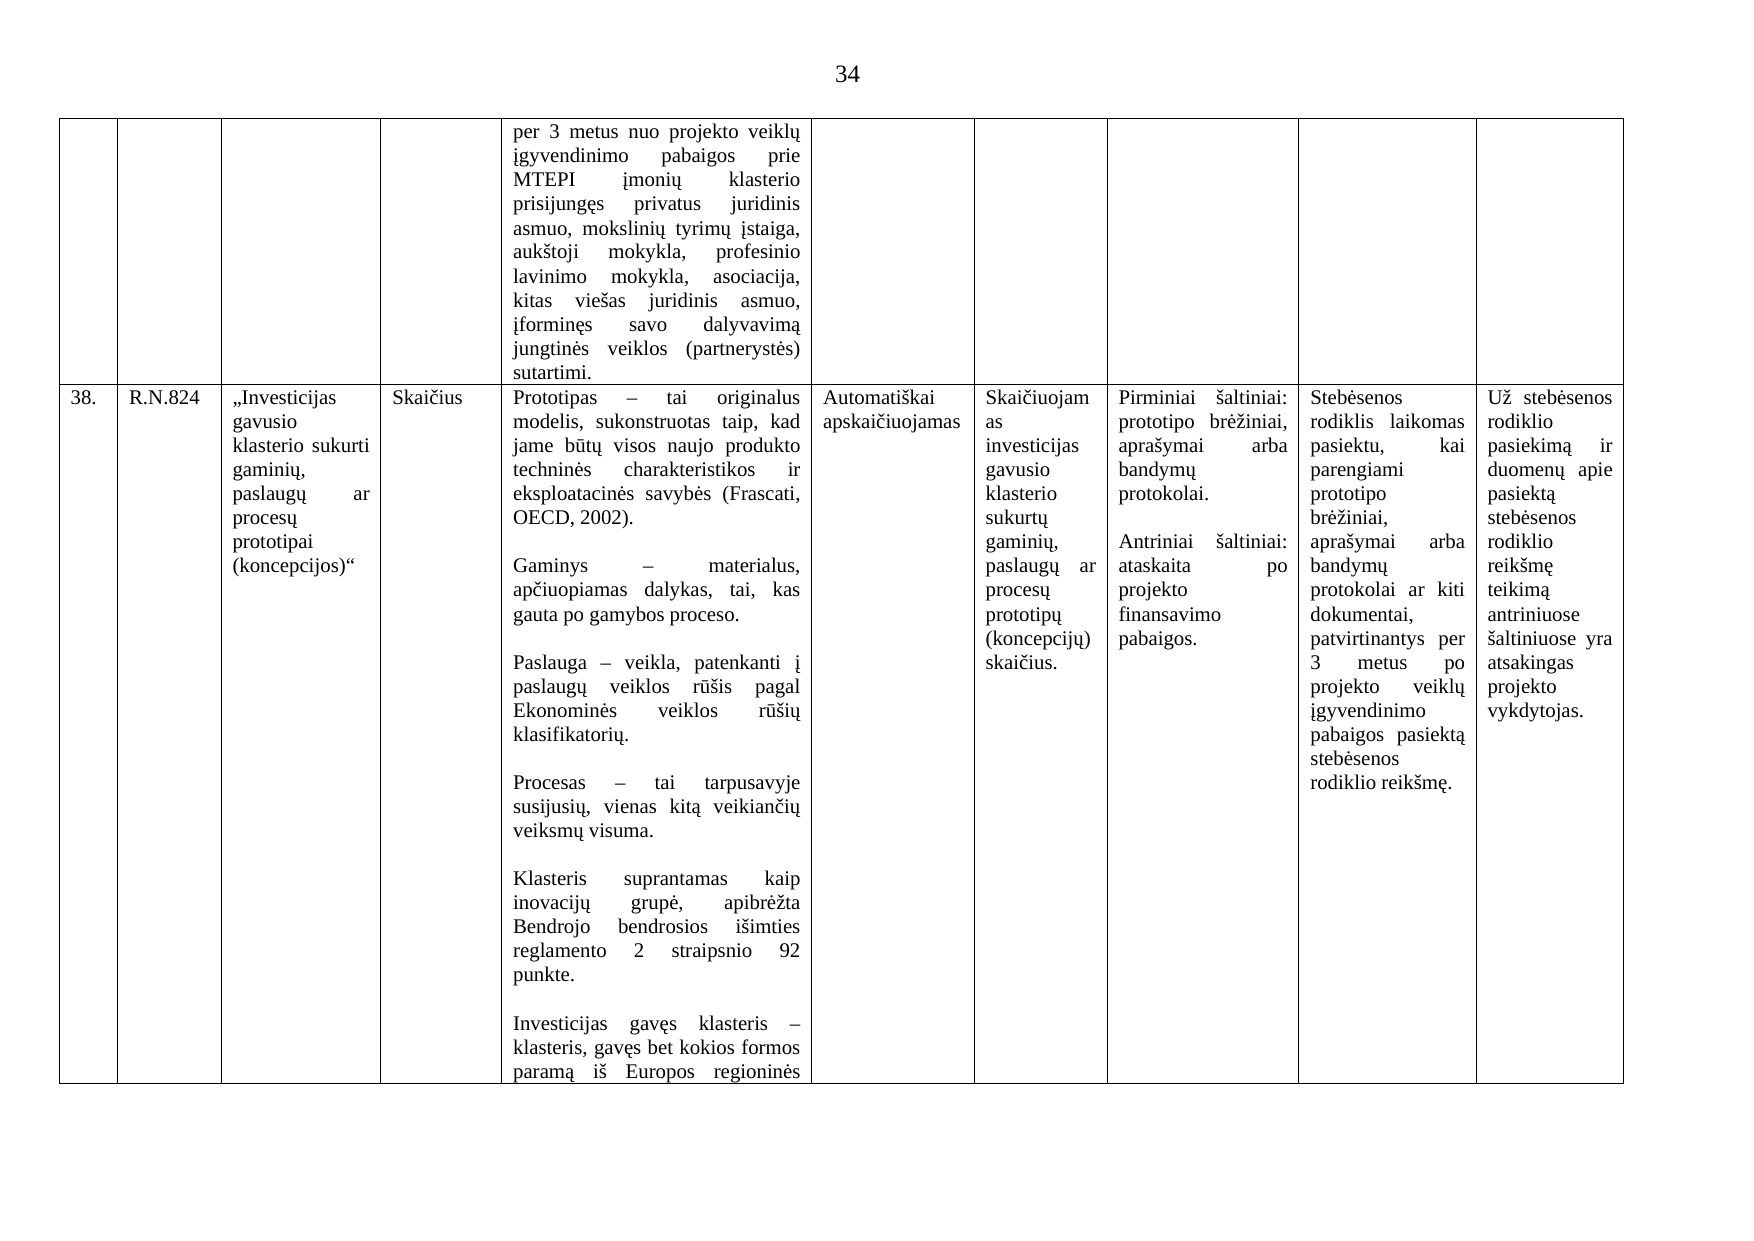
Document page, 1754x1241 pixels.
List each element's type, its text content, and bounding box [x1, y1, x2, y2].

table_cell [60, 119, 117, 384]
table_cell per 3 metus nuo projekto veiklų įgyvendinimo pabaigos prie MTEPI įmonių klasterio prisijungęs privatus juridinis asmuo, mokslinių tyrimų įstaiga, aukštoji mokykla, profesinio lavinimo mokykla, asociacija, kitas viešas juridinis asmuo, įforminęs savo dalyvavimą jungtinės veiklos (partnerystės) sutartimi. [502, 119, 811, 384]
table_cell [1299, 119, 1476, 384]
table_cell Automatiškai apskaičiuojamas [812, 385, 974, 1083]
table_cell 38. [60, 385, 117, 1083]
table_cell [812, 119, 974, 384]
table_cell [1108, 119, 1298, 384]
table_cell Skaičiuojamas investicijas gavusio klasterio sukurtų gaminių, paslaugų ar procesų prototipų (koncepcijų) skaičius. [975, 385, 1107, 1083]
table_cell Pirminiai šaltiniai: prototipo brėžiniai, aprašymai arba bandymų protokolai. Antriniai šaltiniai: ataskaita po projekto finansavimo pabaigos. [1108, 385, 1298, 1083]
table_cell R.N.824 [118, 385, 221, 1083]
table_cell [975, 119, 1107, 384]
table_cell [118, 119, 221, 384]
table_cell Stebėsenos rodiklis laikomas pasiektu, kai parengiami prototipo brėžiniai, aprašymai arba bandymų protokolai ar kiti dokumentai, patvirtinantys per 3 metus po projekto veiklų įgyvendinimo pabaigos pasiektą stebėsenos rodiklio reikšmę. [1299, 385, 1476, 1083]
table_cell [222, 119, 380, 384]
table_cell „Investicijas gavusio klasterio sukurti gaminių, paslaugų ar procesų prototipai (koncepcijos)“ [222, 385, 380, 1083]
table_cell [1477, 119, 1623, 384]
table_cell Skaičius [381, 385, 501, 1083]
table_cell [381, 119, 501, 384]
table_cell Prototipas – tai originalus modelis, sukonstruotas taip, kad jame būtų visos naujo produkto techninės charakteristikos ir eksploatacinės savybės (Frascati, OECD, 2002). Gaminys – materialus, apčiuopiamas dalykas, tai, kas gauta po gamybos proceso. Paslauga – veikla, patenkanti į paslaugų veiklos rūšis pagal Ekonominės veiklos rūšių klasifikatorių. Procesas – tai tarpusavyje susijusių, vienas kitą veikiančių veiksmų visuma. Klasteris suprantamas kaip inovacijų grupė, apibrėžta Bendrojo bendrosios išimties reglamento 2 straipsnio 92 punkte. Investicijas gavęs klasteris – klasteris, gavęs bet kokios formos paramą iš Europos regioninės [502, 385, 811, 1083]
table_cell Už stebėsenos rodiklio pasiekimą ir duomenų apie pasiektą stebėsenos rodiklio reikšmę teikimą antriniuose šaltiniuose yra atsakingas projekto vykdytojas. [1477, 385, 1623, 1083]
